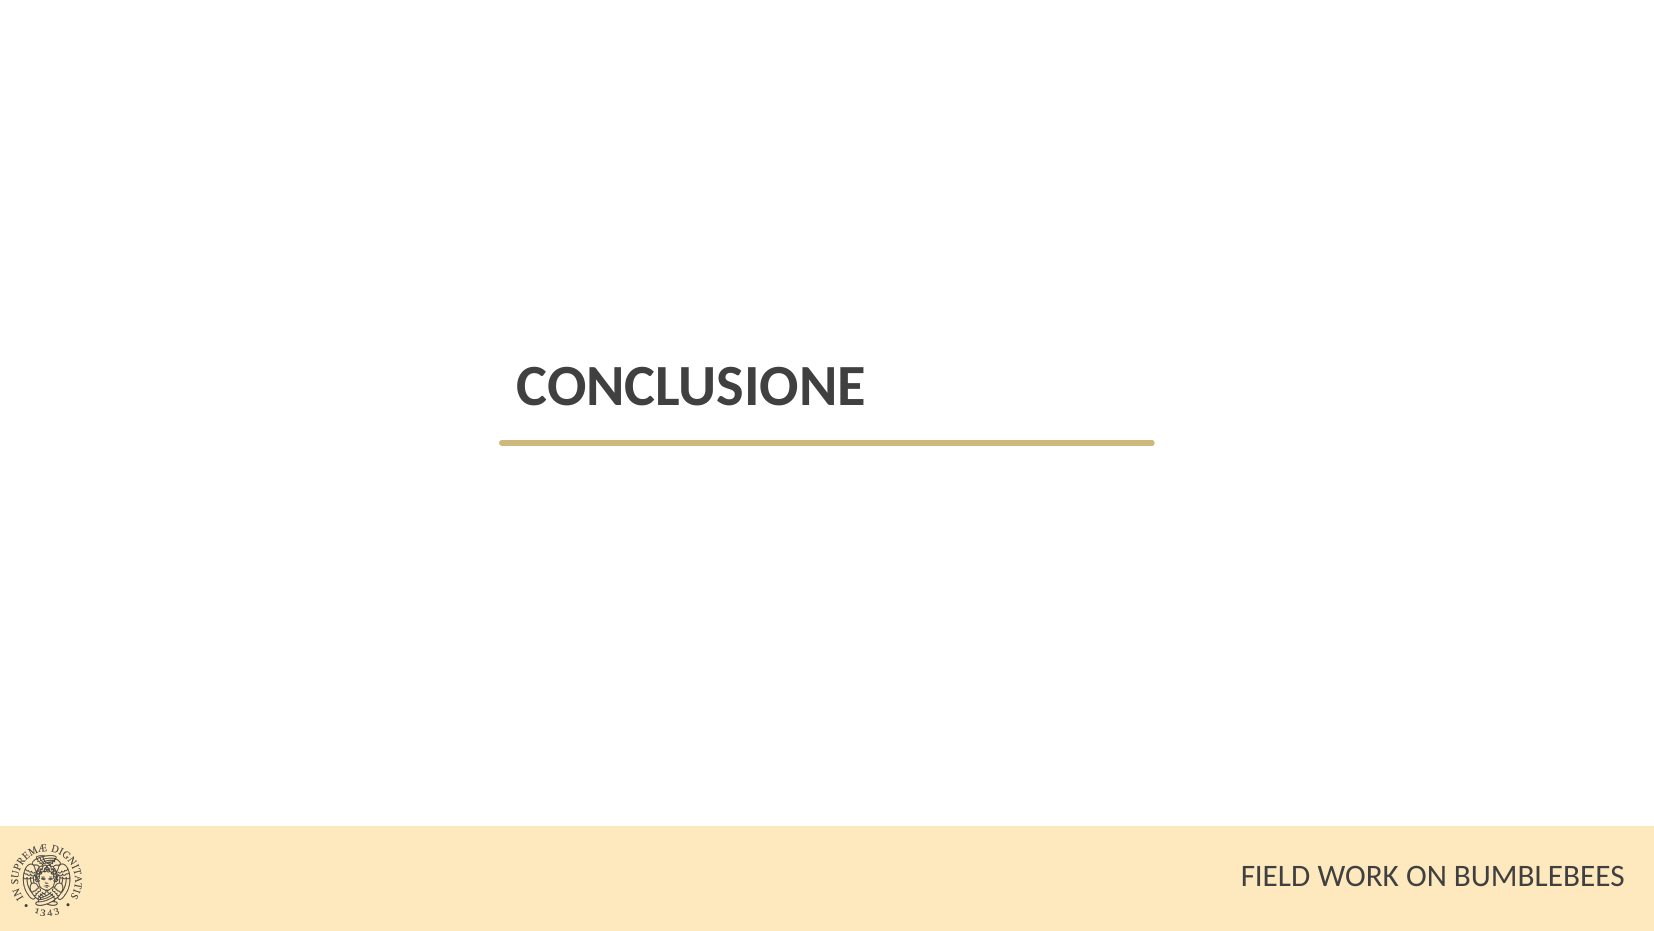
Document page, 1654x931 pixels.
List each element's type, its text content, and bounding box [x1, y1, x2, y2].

text_box FIELD WORK ON BUMBLEBEES [0, 826, 1654, 931]
text_box CONCLUSIONE [501, 354, 1042, 428]
picture [11, 844, 82, 916]
